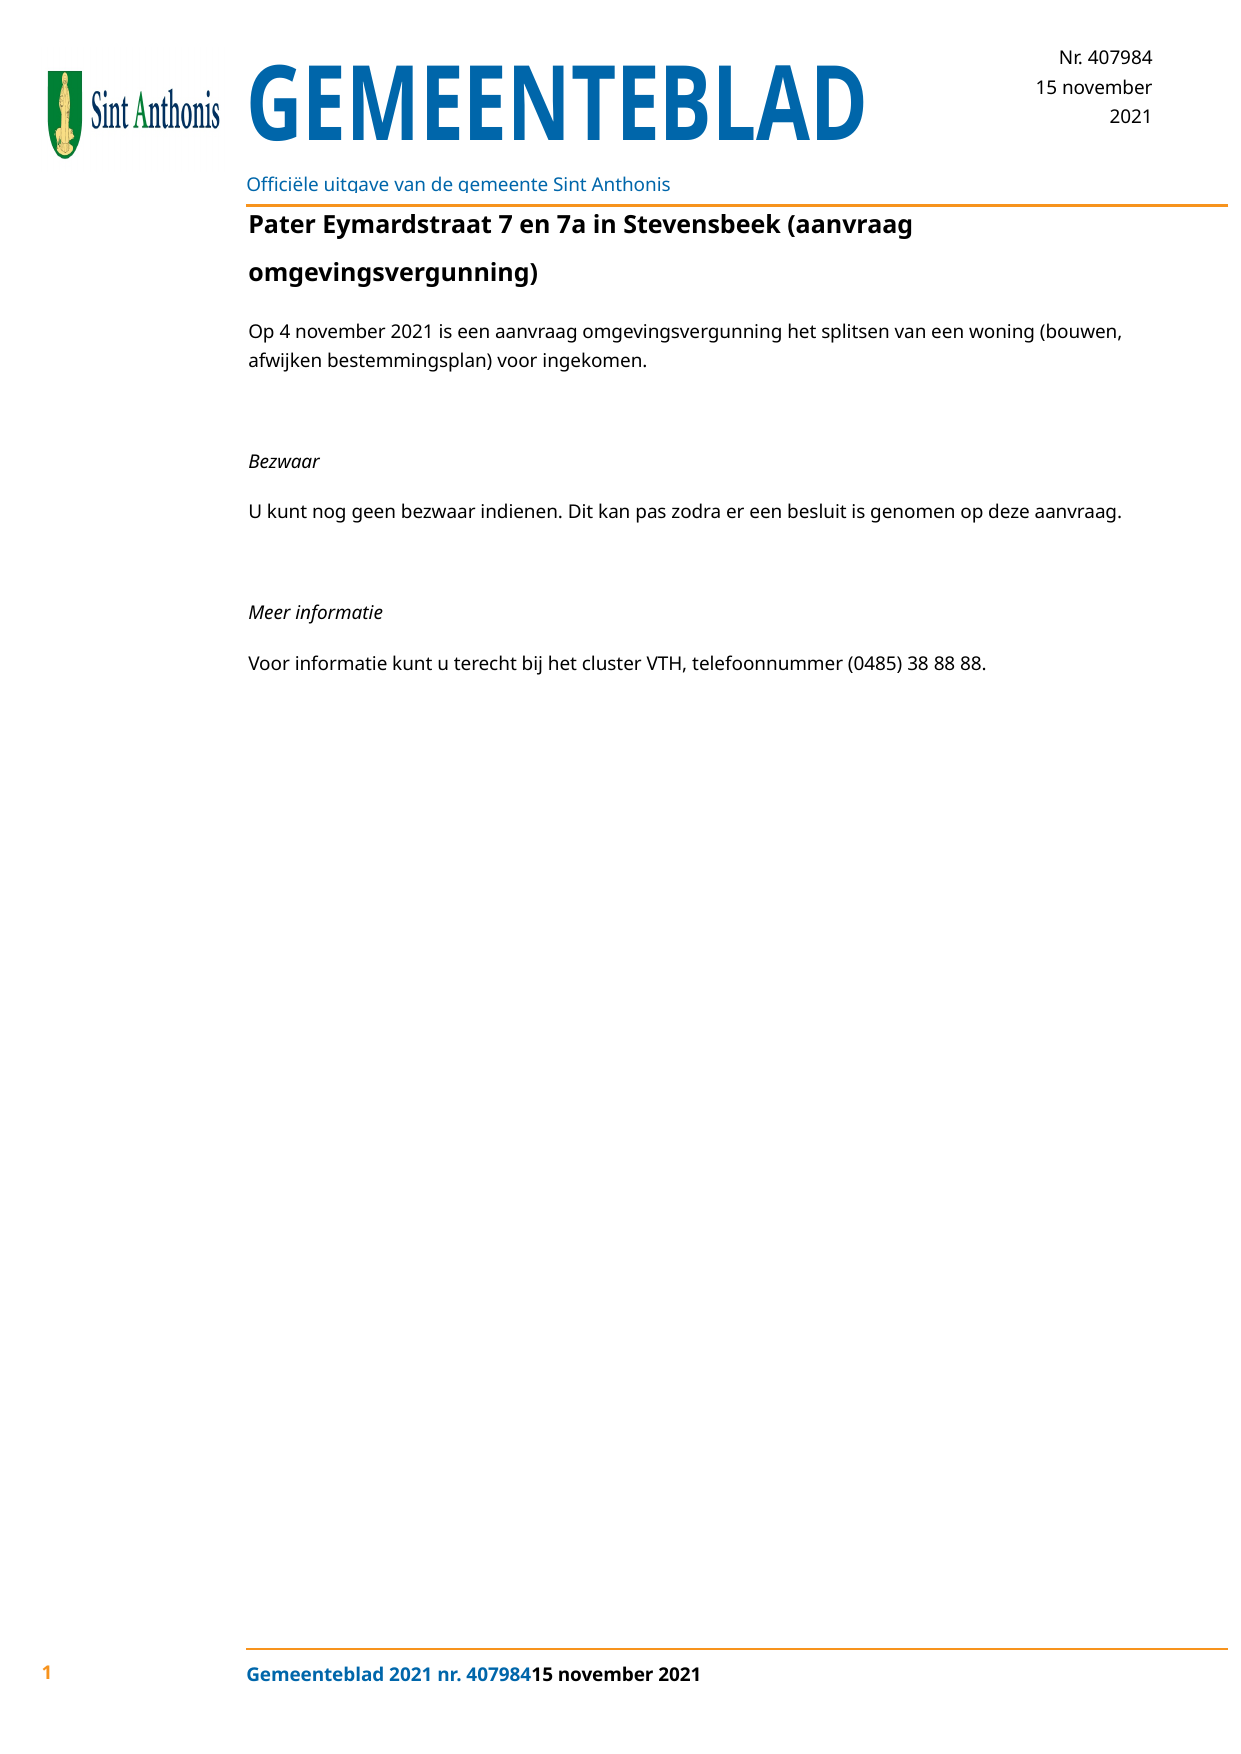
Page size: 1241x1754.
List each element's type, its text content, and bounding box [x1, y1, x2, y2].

text Op 4 november 2021 is een aanvraag omgevingsvergunning het splitsen van een woning (bouwen, afwijken bestemmingsplan) voor ingekomen. [248, 318, 1152, 373]
text Bezwaar [248, 448, 1152, 474]
text U kunt nog geen bezwaar indienen. Dit kan pas zodra er een besluit is genomen op deze aanvraag. [248, 499, 1152, 524]
text Voor informatie kunt u terecht bij het cluster VTH, telefoonnummer (0485) 38 88 88. [248, 650, 1152, 676]
picture [41, 47, 231, 172]
text Meer informatie [248, 599, 1152, 625]
text Pater Eymardstraat 7 en 7a in Stevensbeek (aanvraag omgevingsvergunning) [248, 207, 1152, 288]
